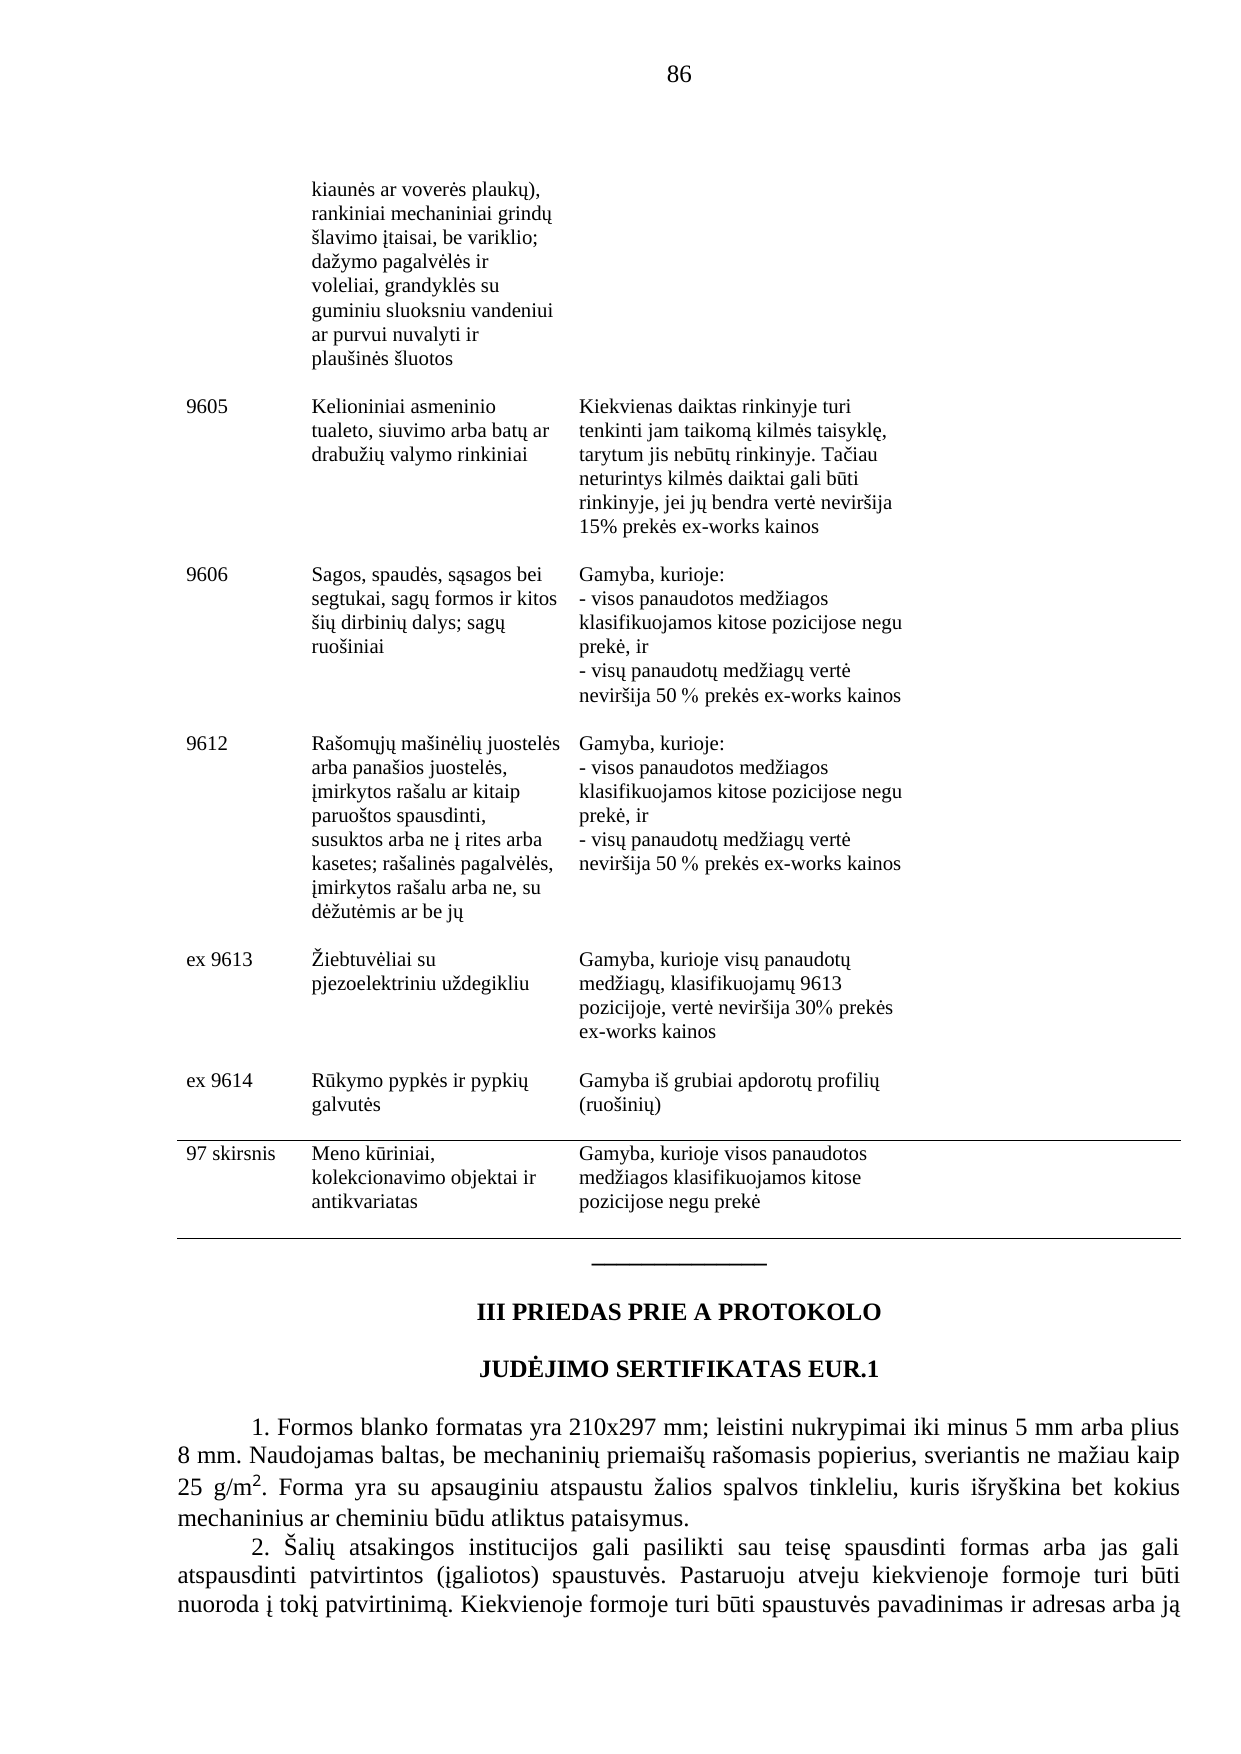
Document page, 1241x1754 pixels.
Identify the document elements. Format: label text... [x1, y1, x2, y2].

table_cell [925, 731, 1181, 947]
table_cell Kelioniniai asmeninio tualeto, siuvimo arba batų ar drabužių valymo rinkiniai [303, 394, 570, 562]
text ______________ [177, 1239, 1181, 1268]
table_cell Gamyba, kurioje visų panaudotų medžiagų, klasifikuojamų 9613 pozicijoje, vertė neviršija 30 prekės ex-works kainos [570, 947, 925, 1067]
table_cell Gamyba, kurioje: - visos panaudotos medžiagos klasifikuojamos kitose pozicijose negu prekė, ir - visų panaudotų medžiagų vertė neviršija 50  prekės ex-works kainos [570, 731, 925, 947]
table_cell Rūkymo pypkės ir pypkių galvutės [303, 1068, 570, 1140]
table_cell [925, 562, 1181, 731]
text 2. Šalių atsakingos institucijos gali pasilikti sau teisę spausdinti formas arba jas gali atspausdinti patvirtintos (įgaliotos) spaustuvės. Pastaruoju atveju kiekvienoje formoje turi būti nuoroda į tokį patvirtinimą. Kiekvienoje formoje turi būti spaustuvės pavadinimas ir adresas arba ją [177, 1532, 1181, 1618]
table_cell Gamyba, kurioje: - visos panaudotos medžiagos klasifikuojamos kitose pozicijose negu prekė, ir - visų panaudotų medžiagų vertė neviršija 50  prekės ex-works kainos [570, 562, 925, 731]
table_cell 9605 [177, 394, 303, 562]
text III PRIEDAS PRIE A PROTOKOLO [177, 1297, 1181, 1325]
text JUDĖJIMO SERTIFIKATAS EUR.1 [177, 1354, 1181, 1383]
text 1. Formos blanko formatas yra 210x297 mm; leistini nukrypimai iki minus 5 mm arba plius 8 mm. Naudojamas baltas, be mechaninių priemaišų rašomasis popierius, sveriantis ne mažiau kaip 25 g/m2. Forma yra su apsauginiu atspaustu žalios spalvos tinkleliu, kuris išryškina bet kokius mechaninius ar cheminiu būdu atliktus pataisymus. [177, 1412, 1181, 1532]
table_cell 97 skirsnis [177, 1141, 303, 1237]
table_cell ex 9614 [177, 1068, 303, 1140]
table_cell Meno kūriniai, kolekcionavimo objektai ir antikvariatas [303, 1141, 570, 1237]
table_cell ex 9613 [177, 947, 303, 1067]
table_cell 9606 [177, 562, 303, 731]
table_cell [925, 947, 1181, 1067]
table_cell [925, 394, 1181, 562]
table_cell Gamyba iš grubiai apdorotų profilių (ruošinių) [570, 1068, 925, 1140]
table_cell Sagos, spaudės, sąsagos bei segtukai, sagų formos ir kitos šių dirbinių dalys; sagų ruošiniai [303, 562, 570, 731]
table_cell [925, 1068, 1181, 1140]
table_cell Žiebtuvėliai su pjezoelektriniu uždegikliu [303, 947, 570, 1067]
table_cell [570, 177, 925, 394]
table_cell [925, 177, 1181, 394]
table_cell Rašomųjų mašinėlių juostelės arba panašios juostelės, įmirkytos rašalu ar kitaip paruoštos spausdinti, susuktos arba ne į rites arba kasetes; rašalinės pagalvėlės, įmirkytos rašalu arba ne, su dėžutėmis ar be jų [303, 731, 570, 947]
table_cell Kiekvienas daiktas rinkinyje turi tenkinti jam taikomą kilmės taisyklę, tarytum jis nebūtų rinkinyje. Tačiau neturintys kilmės daiktai gali būti rinkinyje, jei jų bendra vertė neviršija 15% prekės ex-works kainos [570, 394, 925, 562]
table_cell [925, 1141, 1181, 1237]
table_cell kiaunės ar voverės plaukų), rankiniai mechaniniai grindų šlavimo įtaisai, be variklio; dažymo pagalvėlės ir voleliai, grandyklės su guminiu sluoksniu vandeniui ar purvui nuvalyti ir plaušinės šluotos [303, 177, 570, 394]
table_cell [177, 177, 303, 394]
table_cell Gamyba, kurioje visos panaudotos medžiagos klasifikuojamos kitose pozicijose negu prekė [570, 1141, 925, 1237]
table_cell 9612 [177, 731, 303, 947]
